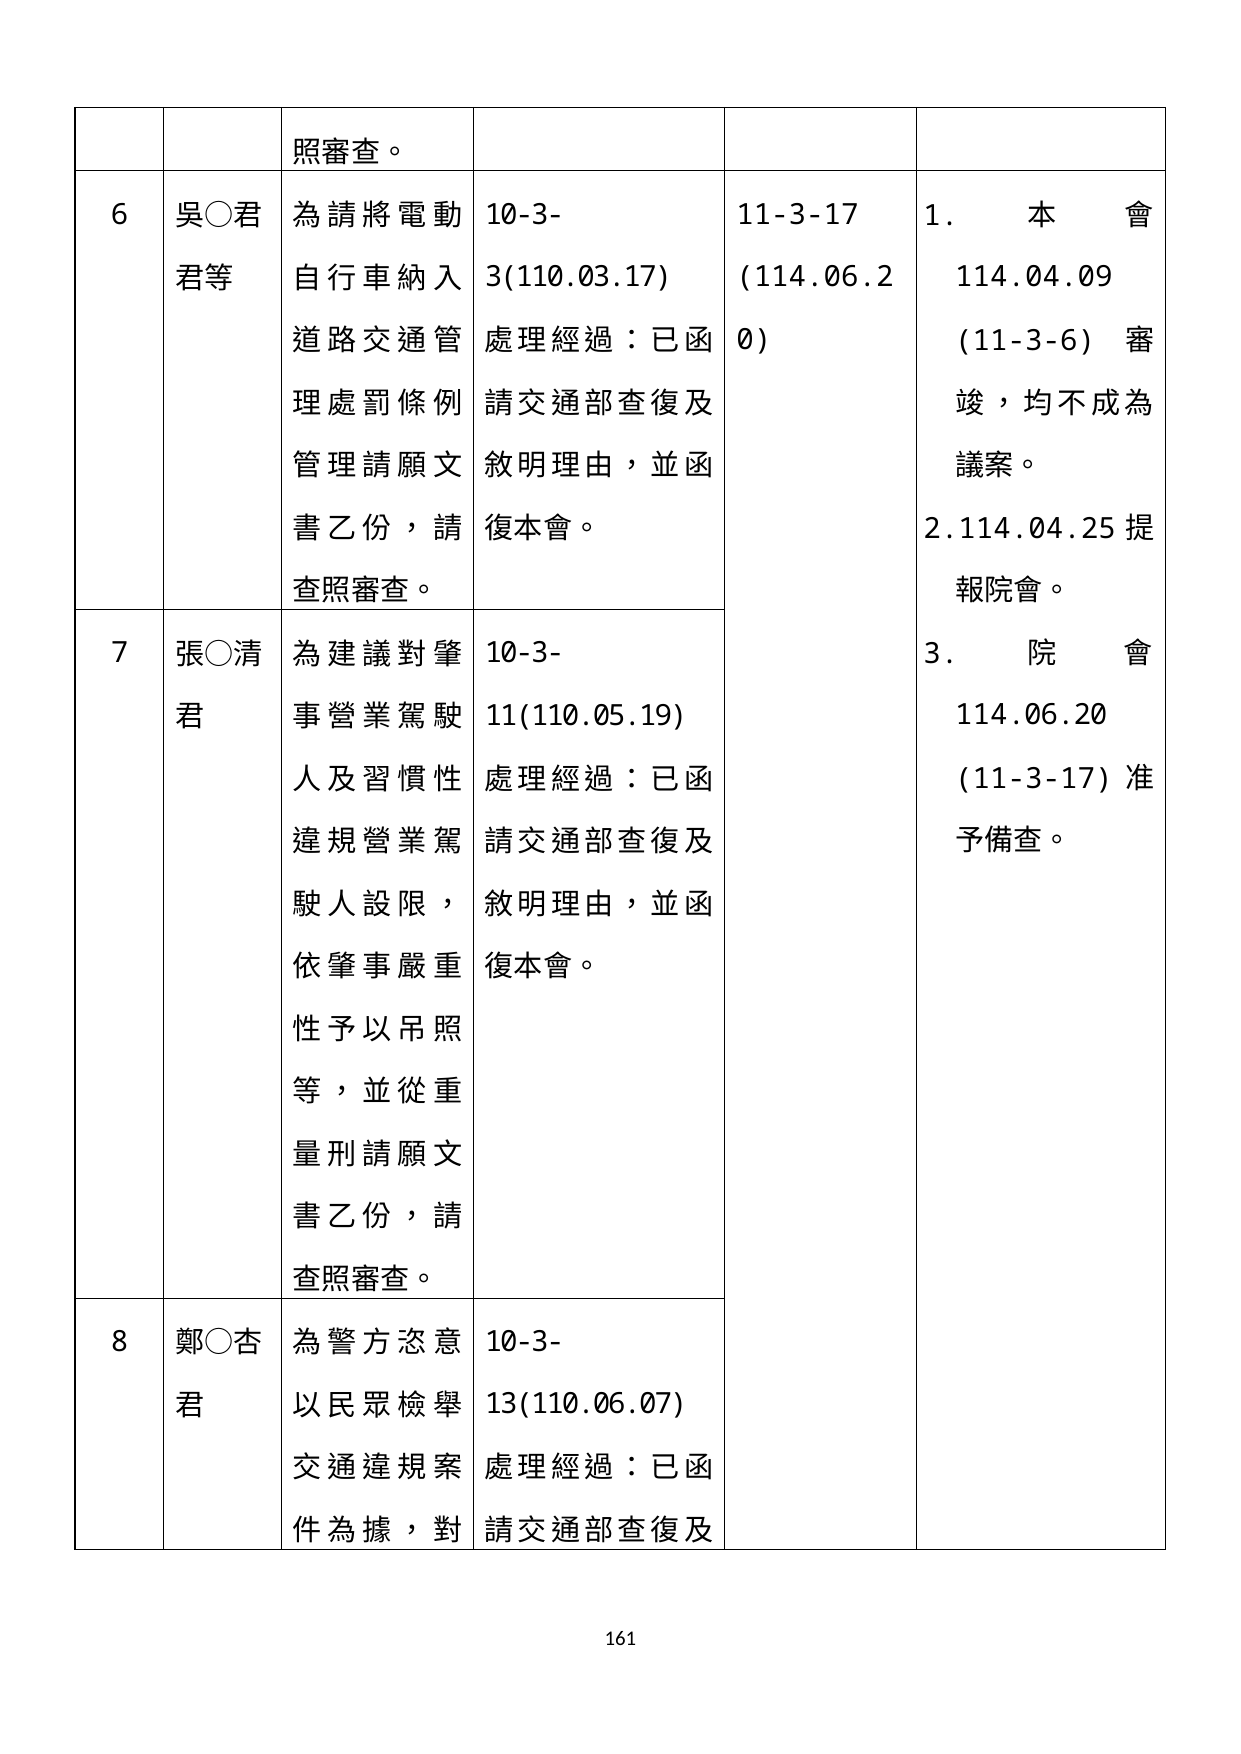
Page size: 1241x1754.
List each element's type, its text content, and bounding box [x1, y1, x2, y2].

table_cell 為建議對肇事營業駕駛人及習慣性違規營業駕駛人設限，依肇事嚴重性予以吊照等，並從重量刑請願文書乙份，請查照審查。 [282, 610, 473, 1297]
table_cell [917, 108, 1165, 170]
table_cell 10-3-13(110.06.07) 處理經過：已函請交通部查復及 [474, 1299, 724, 1548]
table_cell 7 [76, 610, 163, 1297]
table_cell 8 [76, 1299, 163, 1548]
table_cell 照審查。 [282, 108, 473, 170]
table_cell 為請將電動自行車納入道路交通管理處罰條例管理請願文書乙份，請查照審查。 [282, 171, 473, 609]
table_cell 10-3-3(110.03.17) 處理經過：已函請交通部查復及敘明理由，並函復本會。 [474, 171, 724, 609]
table_cell 張○清君 [164, 610, 281, 1297]
table_cell 吳○君君等 [164, 171, 281, 609]
table_cell [76, 108, 163, 170]
table_cell 6 [76, 171, 163, 609]
table_cell 10-3-11(110.05.19) 處理經過：已函請交通部查復及敘明理由，並函復本會。 [474, 610, 724, 1297]
table_cell 11-3-17 (114.06.20) [725, 171, 916, 1548]
table_cell [725, 108, 916, 170]
table_cell 為警方恣意以民眾檢舉交通違規案件為據，對 [282, 1299, 473, 1548]
table_cell 鄭○杏君 [164, 1299, 281, 1548]
table_cell [474, 108, 724, 170]
table_cell [164, 108, 281, 170]
table_cell 1.本會114.04.09 (11-3-6)審竣，均不成為議案。 2.114.04.25提報院會。 3.院會114.06.20 (11-3-17)准予備查。 [917, 171, 1165, 1548]
